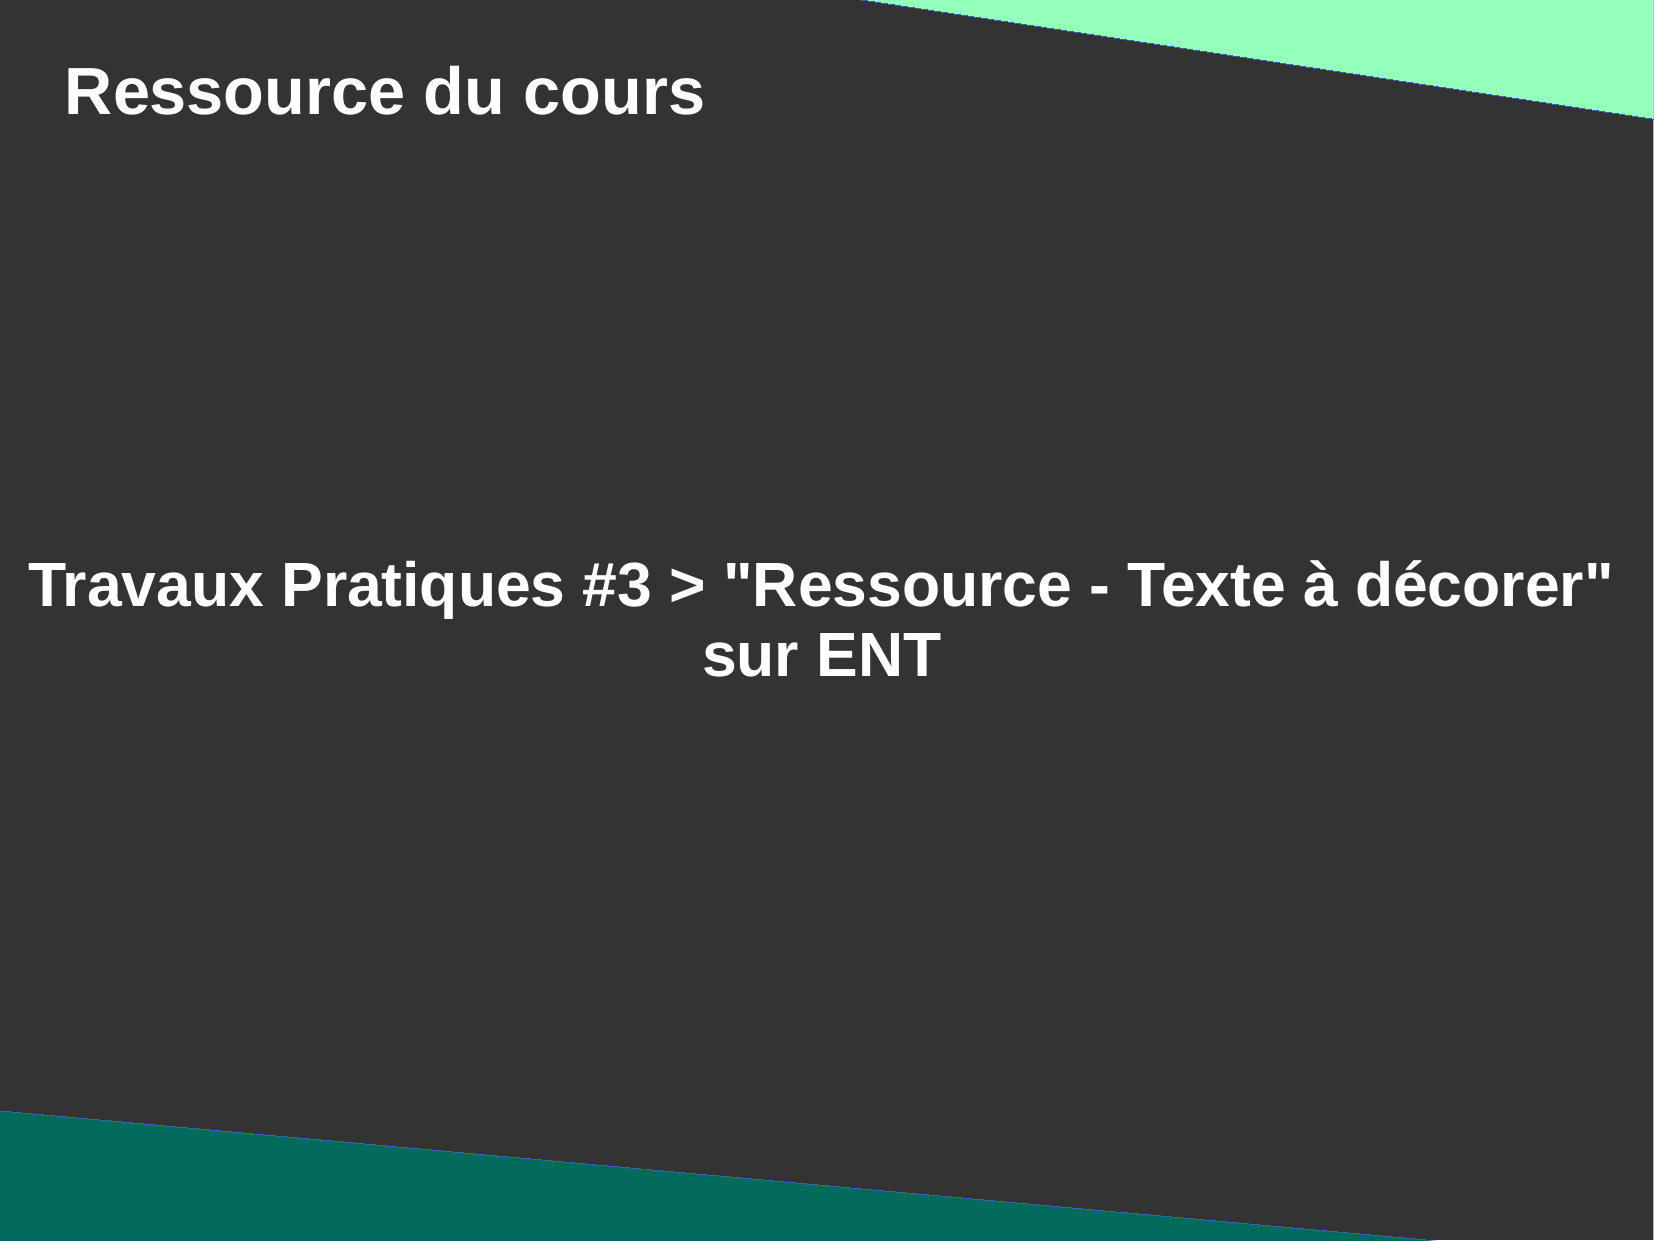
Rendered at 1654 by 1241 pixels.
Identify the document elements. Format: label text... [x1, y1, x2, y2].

title Travaux Pratiques #3 > "Ressource - Texte à décorer" sur ENT [22, 550, 1622, 690]
title Ressource du cours [64, 54, 1553, 157]
text_box [861, 0, 1654, 120]
